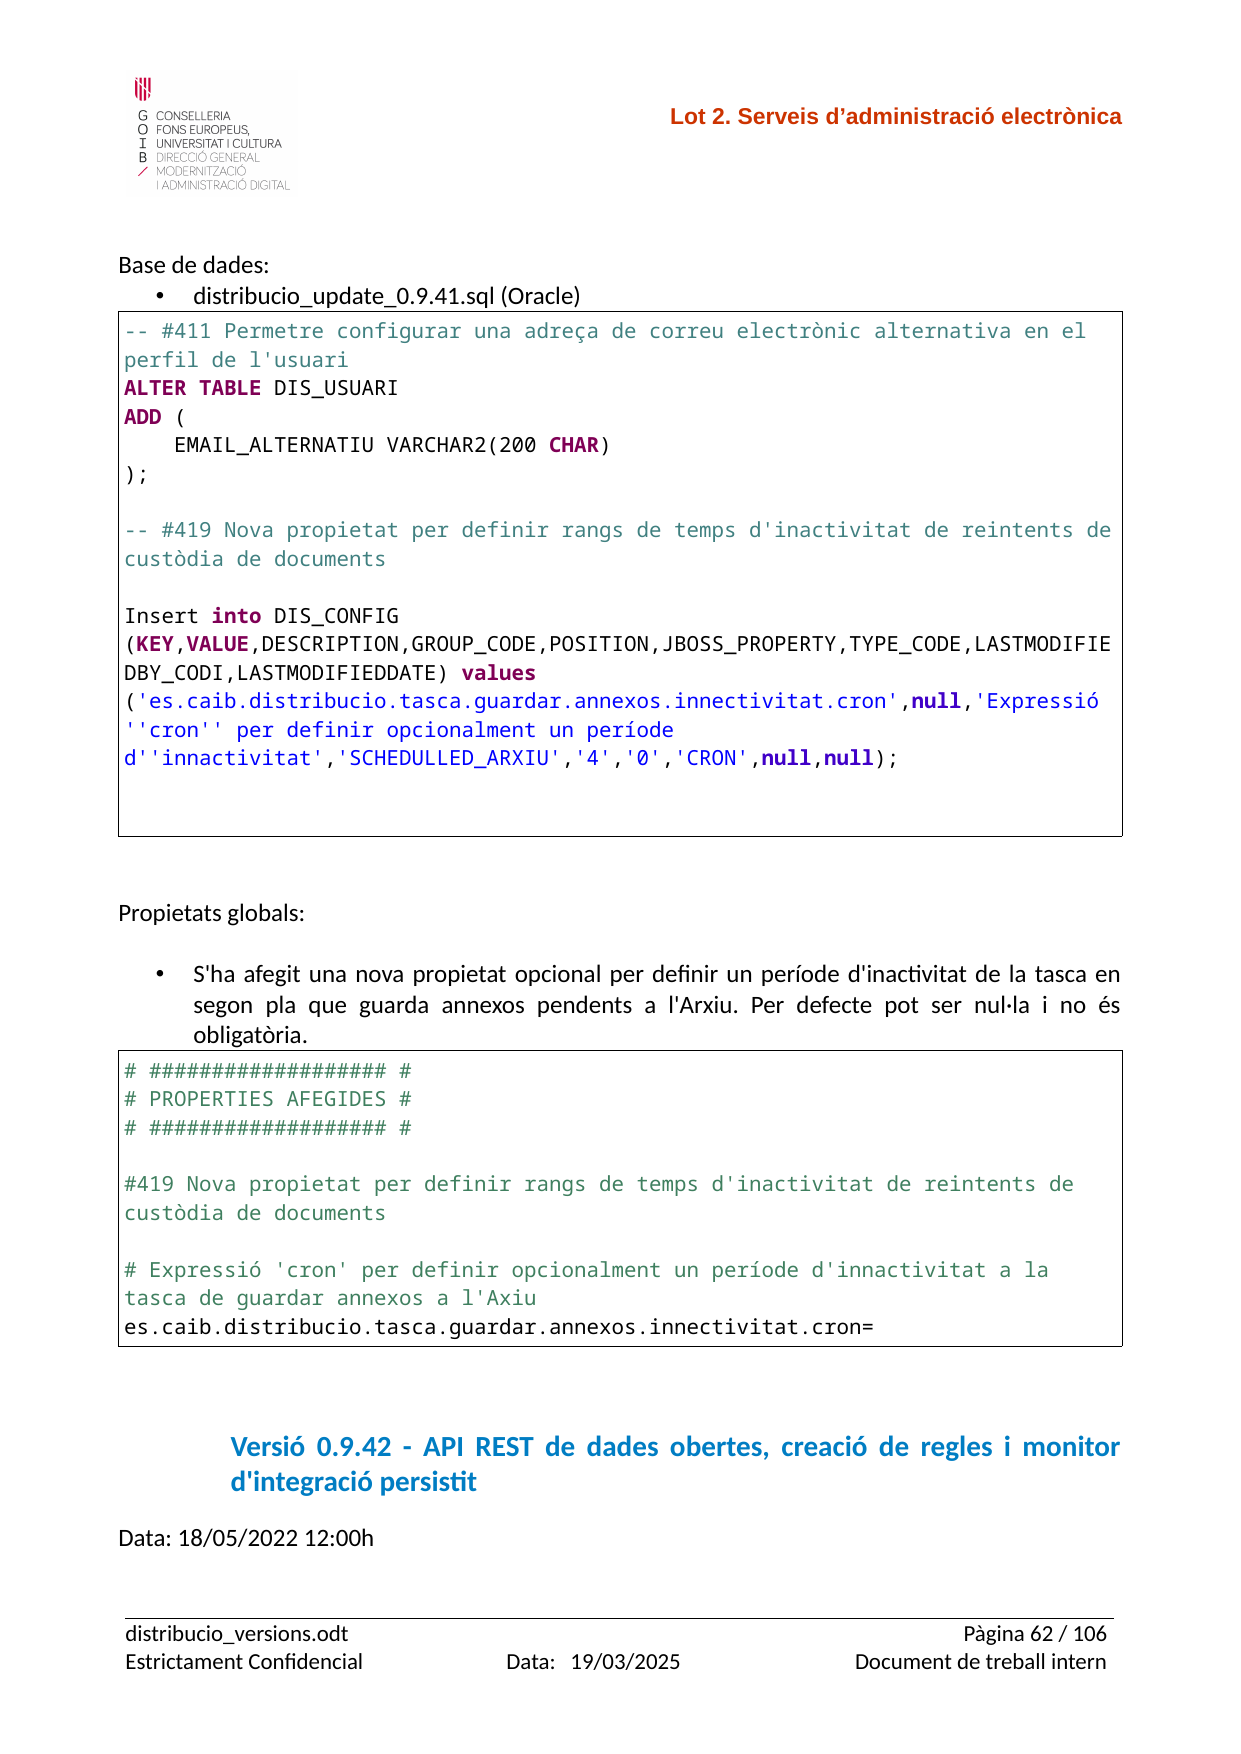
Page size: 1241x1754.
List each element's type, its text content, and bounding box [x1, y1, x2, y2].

subtitle Versió 0.9.42 - API REST de dades obertes, creació de regles i monitor d'integració persistit [153, 1428, 1122, 1499]
list distribucio_update_0.9.41.sql (Oracle) [156, 280, 1122, 311]
text Data: 18/05/2022 12:00h [118, 1523, 1122, 1553]
table_header # ################### # # PROPERTIES AFEGIDES # # ################### # #419 Nova propietat per definir rangs de temps d'inactivitat de reintents de custòdia de documents # Expressió 'cron' per definir opcionalment un període d'innactivitat a la tasca de guardar annexos a l'Axiu es.caib.distribucio.tasca.guardar.annexos.innectivitat.cron= [119, 1051, 1122, 1346]
picture [126, 70, 299, 197]
text Propietats globals: [118, 897, 1122, 928]
table_header -- #411 Permetre configurar una adreça de correu electrònic alternativa en el perfil de l'usuari ALTER TABLE DIS_USUARI ADD ( EMAIL_ALTERNATIU VARCHAR2(200 CHAR) ); -- #419 Nova propietat per definir rangs de temps d'inactivitat de reintents de custòdia de documents Insert into DIS_CONFIG (KEY,VALUE,DESCRIPTION,GROUP_CODE,POSITION,JBOSS_PROPERTY,TYPE_CODE,LASTMODIFIEDBY_CODI,LASTMODIFIEDDATE) values ('es.caib.distribucio.tasca.guardar.annexos.innectivitat.cron',null,'Expressió ''cron'' per definir opcionalment un període d''innactivitat','SCHEDULLED_ARXIU','4','0','CRON',null,null); [119, 312, 1122, 836]
list S'ha afegit una nova propietat opcional per definir un període d'inactivitat de la tasca en segon pla que guarda annexos pendents a l'Arxiu. Per defecte pot ser nul·la i no és obligatòria. [156, 958, 1122, 1050]
text Base de dades: [118, 250, 1122, 280]
